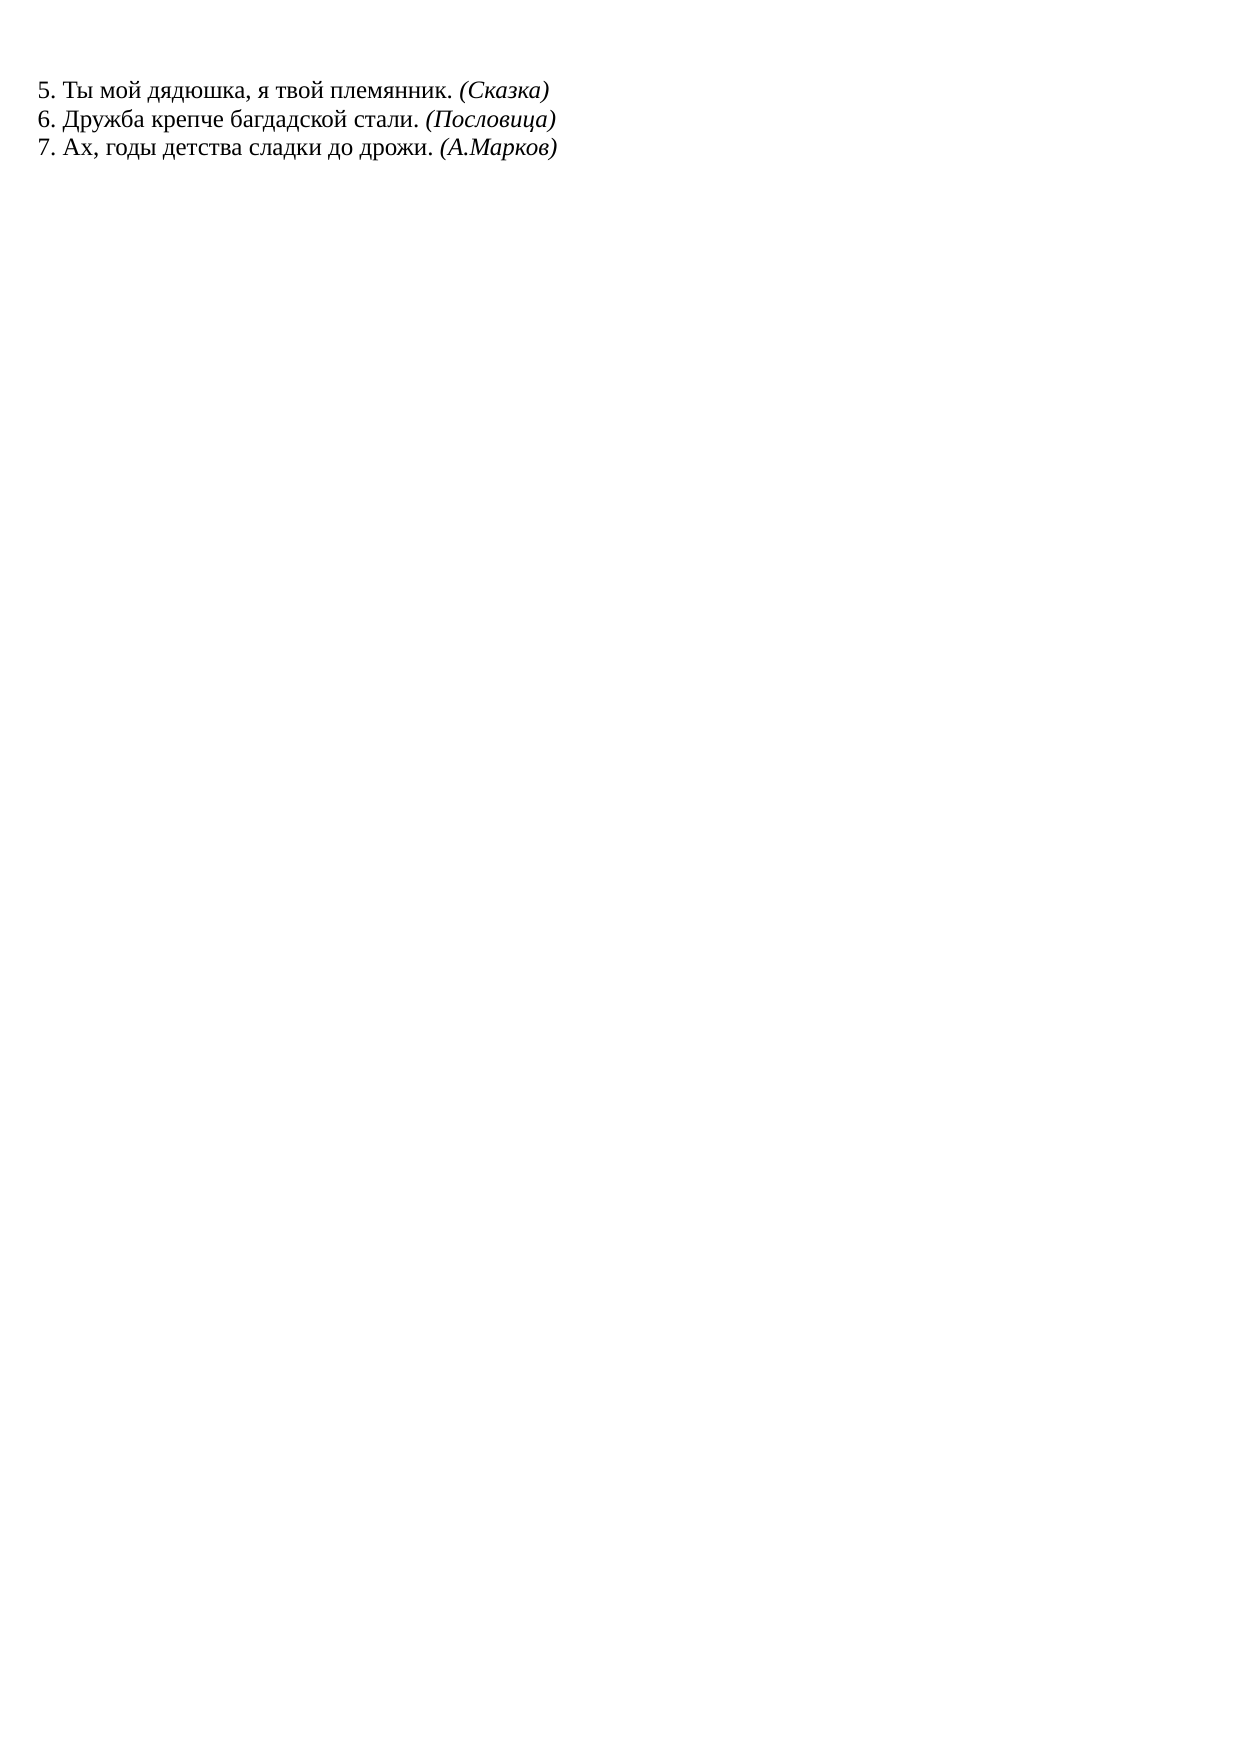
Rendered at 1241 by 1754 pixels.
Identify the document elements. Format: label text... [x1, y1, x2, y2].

list Дружба крепче багдадской стали. (Пословица) [37, 104, 1240, 132]
list Ах, годы детства сладки до дрожи. (А.Марков) [37, 132, 1240, 161]
list Ты мой дядюшка, я твой племянник. (Сказка) [37, 75, 1240, 104]
